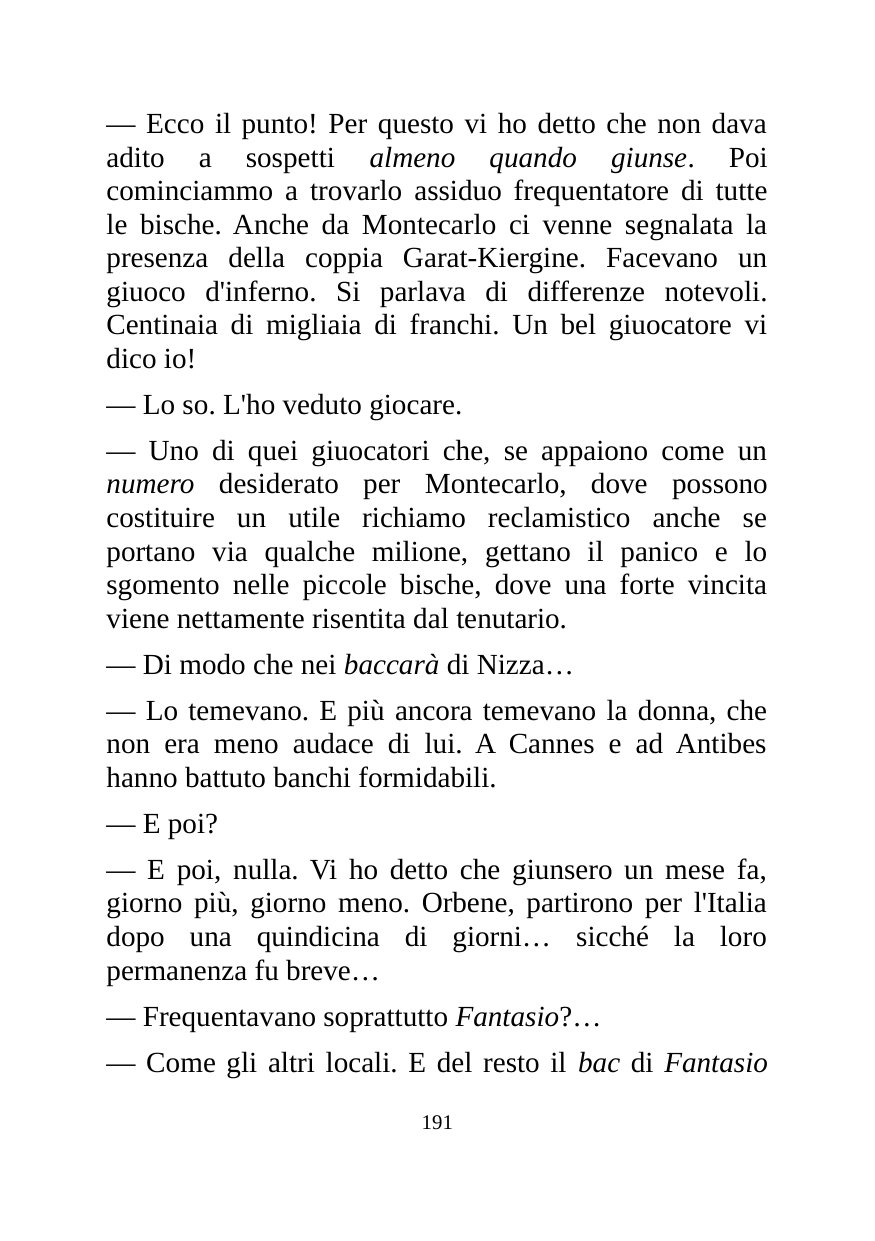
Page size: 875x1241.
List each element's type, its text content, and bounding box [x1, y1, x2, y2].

text — E poi, nulla. Vi ho detto che giunsero un mese fa, giorno più, giorno meno. Orbene, partirono per l'Italia dopo una quindicina di giorni… sicché la loro permanenza fu breve… [106, 852, 768, 986]
text — Come gli altri locali. E del resto il bac di Fantasio [106, 1045, 768, 1078]
text — Di modo che nei baccarà di Nizza… [106, 647, 768, 680]
text — Uno di quei giuocatori che, se appaiono come un numero desiderato per Montecarlo, dove possono costituire un utile richiamo reclamistico anche se portano via qualche milione, gettano il panico e lo sgomento nelle piccole bische, dove una forte vincita viene nettamente risentita dal tenutario. [106, 433, 768, 634]
text — Ecco il punto! Per questo vi ho detto che non dava adito a sospetti almeno quando giunse. Poi cominciammo a trovarlo assiduo frequentatore di tutte le bische. Anche da Montecarlo ci venne segnalata la presenza della coppia Garat-Kiergine. Facevano un giuoco d'inferno. Si parlava di differenze notevoli. Centinaia di migliaia di franchi. Un bel giuocatore vi dico io! [106, 106, 768, 374]
text — Lo so. L'ho veduto giocare. [106, 387, 768, 421]
text — E poi? [106, 806, 768, 839]
text — Frequentavano soprattutto Fantasio?… [106, 999, 768, 1032]
text — Lo temevano. E più ancora temevano la donna, che non era meno audace di lui. A Cannes e ad Antibes hanno battuto banchi formidabili. [106, 693, 768, 793]
